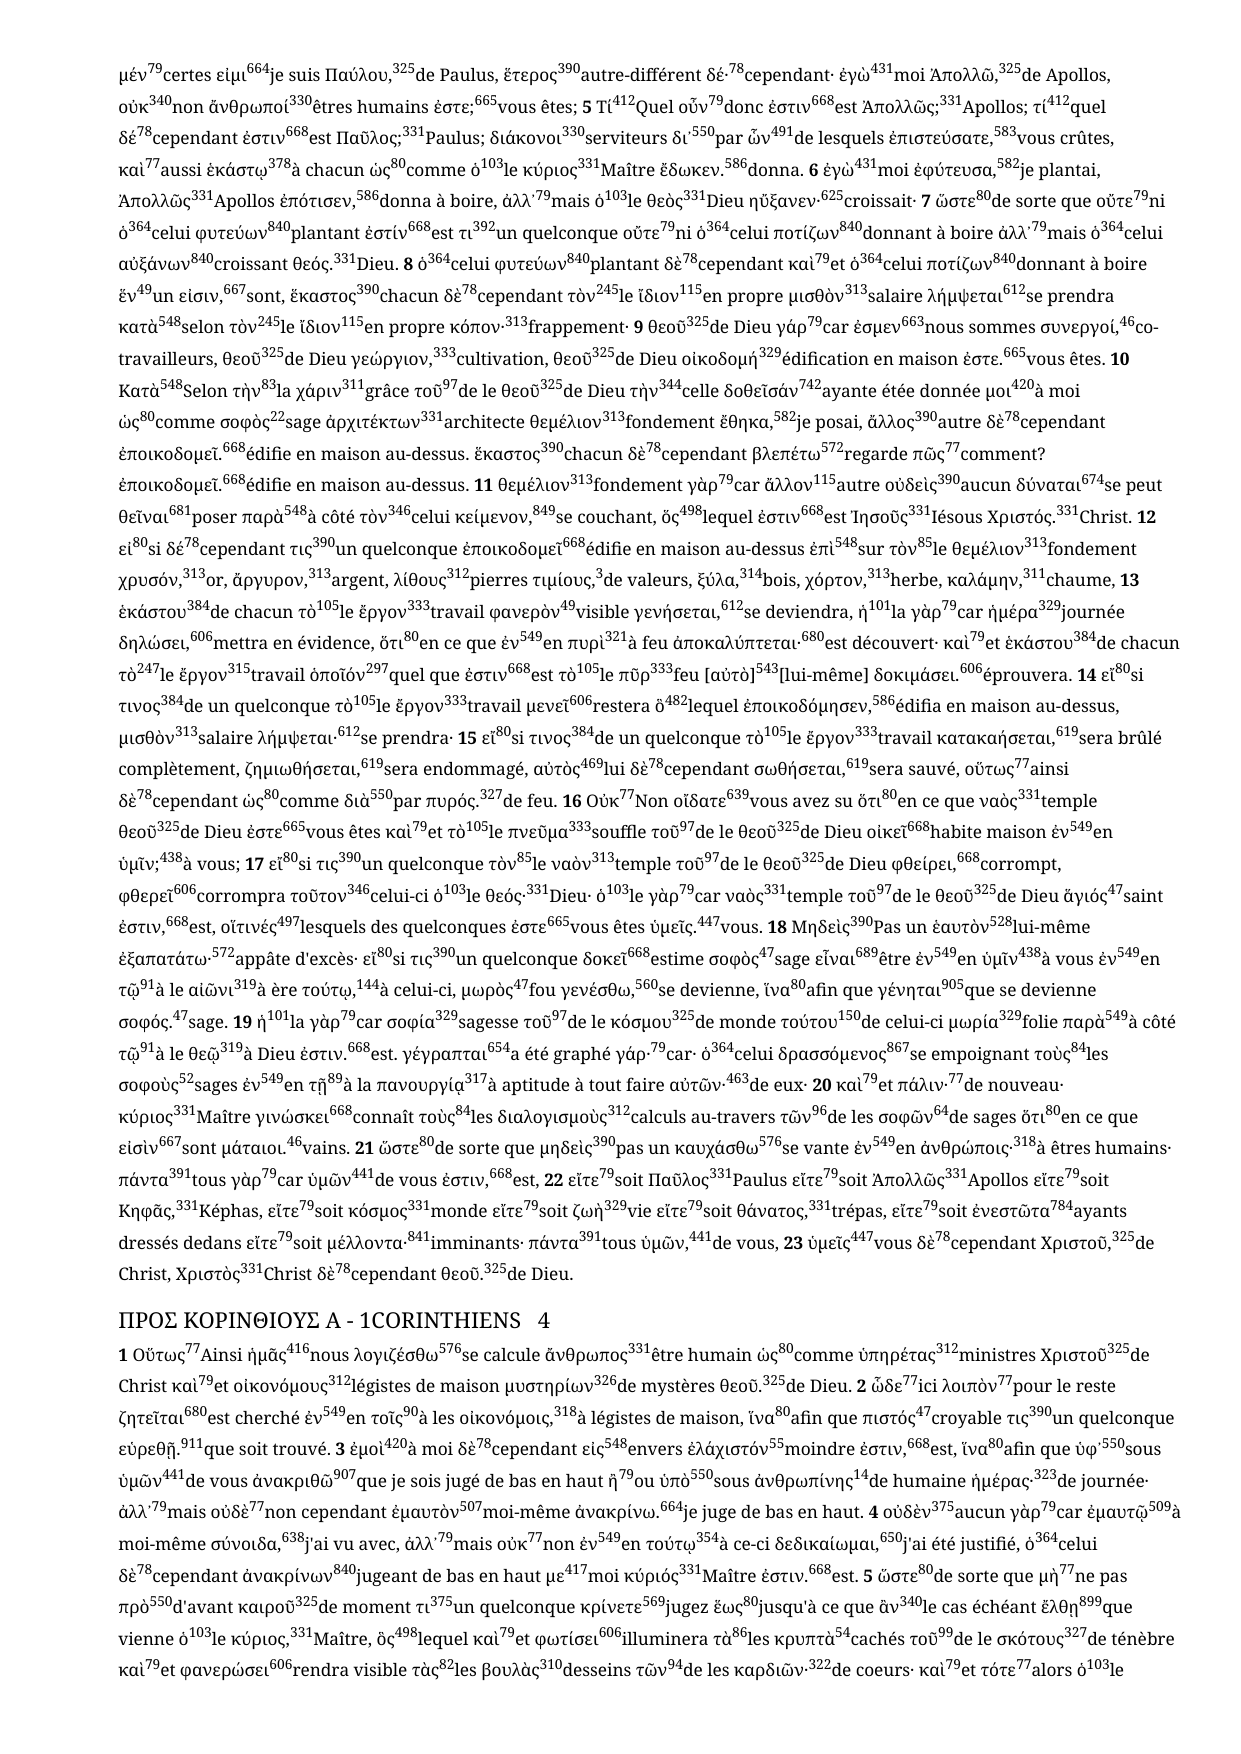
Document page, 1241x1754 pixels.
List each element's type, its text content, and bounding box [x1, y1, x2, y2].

text 1 Οὕτως77Ainsi ἡμᾶς416nous λογιζέσθω576se calcule ἄνθρωπος331être humain ὡς80comme ὑπηρέτας312ministres Χριστοῦ325de Christ καὶ79et οἰκονόμους312légistes de maison μυστηρίων326de mystères θεοῦ.325de Dieu. 2 ὧδε77ici λοιπὸν77pour le reste ζητεῖται680est cherché ἐν549en τοῖς90à les οἰκονόμοις,318à légistes de maison, ἵνα80afin que πιστός47croyable τις390un quelconque εὑρεθῇ.911que soit trouvé. 3 ἐμοὶ420à moi δὲ78cependant εἰς548envers ἐλάχιστόν55moindre ἐστιν,668est, ἵνα80afin que ὑφ᾽550sous ὑμῶν441de vous ἀνακριθῶ907que je sois jugé de bas en haut ἢ79ou ὑπὸ550sous ἀνθρωπίνης14de humaine ἡμέρας·323de journée· ἀλλ᾽79mais οὐδὲ77non cependant ἐμαυτὸν507moi-même ἀνακρίνω.664je juge de bas en haut. 4 οὐδὲν375aucun γὰρ79car ἐμαυτῷ509à moi-même σύνοιδα,638j'ai vu avec, ἀλλ᾽79mais οὐκ77non ἐν549en τούτῳ354à ce-ci δεδικαίωμαι,650j'ai été justifié, ὁ364celui δὲ78cependant ἀνακρίνων840jugeant de bas en haut με417moi κύριός331Maître ἐστιν.668est. 5 ὥστε80de sorte que μὴ77ne pas πρὸ550d'avant καιροῦ325de moment τι375un quelconque κρίνετε569jugez ἕως80jusqu'à ce que ἂν340le cas échéant ἔλθῃ899que vienne ὁ103le κύριος,331Maître, ὃς498lequel καὶ79et φωτίσει606illuminera τὰ86les κρυπτὰ54cachés τοῦ99de le σκότους327de ténèbre καὶ79et φανερώσει606rendra visible τὰς82les βουλὰς310desseins τῶν94de les καρδιῶν·322de coeurs· καὶ79et τότε77alors ὁ103le ἔπαινος331surlouange γενήσεται612se deviendra ἑκάστῳ378à chacun ἀπὸ550au loin τοῦ97de le θεοῦ.325de Dieu. 6 Ταῦτα347Ces-ci δέ,78cependant, ἀδελφοί,336frères, μετεσχημάτισα582je schématisai au-delà εἰς548envers ἐμαυτὸν507moi-même καὶ79et Ἀπολλῶν313Apollos δι᾽548par le fait de ὑμᾶς,436vous, ἵνα80afin que ἐν549en ἡμῖν419à nous μάθητε896que vous appreniez τὸ348ce μὴ77ne pas ὑπὲρ548au-dessus ἃ481lesquels γέγραπται,654a été graphé, ἵνα80afin que μὴ77ne pas εἷς71un ὑπὲρ550au-dessus τοῦ97de le ἑνὸς65de un φυσιοῦσθε930que vous soyez gonflé naturellement κατὰ550contre τοῦ97de le ἑτέρου.384de autre-différent. 7 τίς410quel γάρ79car σε437toi διακρίνει;668juge à travers; τί399quel δὲ78cependant ἔχεις666tu as ὃ482lequel οὐκ77non ἔλαβες;584tu pris; εἰ80si δὲ78cependant καὶ77aussi ἔλαβες,584tu pris, τί399quel καυχᾶσαι672tu te vantes ὡς80comme μὴ77ne pas λαβών;721ayant pris; 8 ἤδη77déjà κεκορεσμένοι812ayants étés rassasiés ἐστέ,665vous êtes, ἤδη77déjà ἐπλουτήσατε,583vous fûtes riche, χωρὶς552séparément ἡμῶν423de nous ἐβασιλεύσατε·583vous fûtes rois· καὶ79et ὄφελόν340dûment γε340du moins ἐβασιλεύσατε,583vous fûtes rois, ἵνα80afin que καὶ77aussi ἡμεῖς430nous ὑμῖν438à vous συμβασιλεύσωμεν.894que nous soyons rois ensemble. 9 δοκῶ664j'estime γάρ,79car, ὁ103le θεὸς331Dieu ἡμᾶς416nous τοὺς84les ἀποστόλους312envoyés ἐσχάτους52derniers ἀπέδειξεν586montra loin ὡς80comme ἐπιθανατίους,52sur-trépassés, ὅτι80en ce que θέατρον333théâtre ἐγενήθημεν595nous fûmes devenu τῷ91à le κόσμῳ319à monde καὶ79et ἀγγέλοις318à messagers καὶ79et ἀνθρώποις.318à êtres humains. 10 ἡμεῖς430nous μωροὶ46fous διὰ548par le fait de Χριστόν,313Christ, ὑμεῖς447vous δὲ78cependant φρόνιμοι46pensifs ἐν549en Χριστῷ·319à Christ· ἡμεῖς430nous ἀσθενεῖς,46infirmes, ὑμεῖς447vous δὲ78cependant ἰσχυροί·46tenaces· ὑμεῖς447vous ἔνδοξοι,46glorieux, ἡμεῖς430nous δὲ78cependant ἄτιμοι.46sans valeurs. 11 ἄχρι552jusqu'à l'extrémité τῆς95de la ἄρτι77à l'instant ὥρας323de heure καὶ79et πεινῶμεν663nous avons faim καὶ79et διψῶμεν663nous avons soif καὶ79et γυμνιτεύομεν663nous sommes nus καὶ79et κολαφιζόμεθα675nous sommes tabassés καὶ79et ἀστατοῦμεν663nous sommes non-stationnaire 12 καὶ79et κοπιῶμεν663nous peinons ἐργαζόμενοι866se mettants au travail ταῖς248à les ἰδίαις118à en propres χερσίν·316à mains· λοιδορούμενοι890étants insultés εὐλογοῦμεν,663nous élogions, διωκόμενοι890étants poursuivis ἀνεχόμεθα,669nous nous assumons, 13 δυσφημούμενοι890étants diffamés παρακαλοῦμεν·663nous appelons à côté· ὡς80comme περικαθάρματα332déchets autour τοῦ97de le κόσμου325de monde ἐγενήθημεν,595nous fûmes devenu, πάντων385de tous περίψημα333rebut ἕως551jusqu'à ce que ἄρτι.77à l'instant. 14 Οὐκ77Non ἐντρέπων840tournant intérieurement ὑμᾶς436vous γράφω664je graphe ταῦτα347ces-ci ἀλλ᾽79mais ὡς80comme τέκνα314enfants μου424de moi ἀγαπητὰ5aimés νουθετῶ[ν].664j'admoneste. 15 ἐὰν80si le cas échéant γὰρ79car μυρίους178dix mille παιδαγωγοὺς312pédagogues ἔχητε918que vous ayez ἐν549en Χριστῷ319à Christ ἀλλ᾽79mais οὐ77non πολλοὺς268nombreux πατέρας·312pères· ἐν549en γὰρ79car Χριστῷ319à Christ Ἰησοῦ319à Iésous διὰ550par τοῦ99de le εὐαγγελίου327de évangile ἐγὼ431moi ὑμᾶς436vous ἐγέννησα.582j'engendrai. 16 Παρακαλῶ664J'appelle à côté οὖν79donc ὑμᾶς,436vous, μιμηταί330mimes μου424de moi γίνεσθε.573que vous vous devenez. 17 Διὰ548Par le fait de τοῦτο348ce-ci ἔπεμψα582je mandai ὑμῖν438à vous Τιμόθεον,313Timotheos, ὅς498lequel ἐστίν668est μου424de moi τέκνον333enfant ἀγαπητὸν24aimé καὶ79et πιστὸν24croyable ἐν549en κυρίῳ,319à Maître, ὃς498lequel ὑμᾶς436vous ἀναμνήσει606remémorera τὰς82les ὁδούς310chemins μου424de moi τὰς343celles ἐν549en Χριστῷ319à Christ [Ἰησοῦ],319[à Iésous], καθὼς77de haut en bas comme πανταχοῦ77partout ἐν549en πάσῃ273à toute ἐκκλησίᾳ317à église διδάσκω.664j'enseigne. 18 Ὡς80Comme μὴ77ne pas ἐρχομένου861de se venant δέ78cependant μου424de moi πρὸς548vers ὑμᾶς436vous ἐφυσιώθησάν599furent gonflé naturellement τινες·389des quelconques· 19 ἐλεύσομαι608je me viendrai δὲ78cependant ταχέως77rapidement πρὸς548vers ὑμᾶς436vous ἐὰν80si le cas échéant ὁ103le κύριος331Maître θελήσῃ,899que veuille, καὶ79et γνώσομαι608je me connaîtrai οὐ77non τὸν85le λόγον313discours τῶν357de ceux πεφυσιωμένων806de ayants étés gonflés naturellement ἀλλὰ79mais τὴν243la δύναμιν·311puissance· 20 οὐ77non γὰρ79car ἐν549en λόγῳ319à discours ἡ101la βασιλεία329royauté τοῦ97de le θεοῦ325de Dieu ἀλλ᾽79mais ἐν549en δυνάμει.317à puissance. 21 τί399quel θέλετε;665vous voulez; ἐν549en ῥάβδῳ317à bâton ἔλθω895que je vienne πρὸς548vers ὑμᾶς436vous ἢ79ou ἐν549en ἀγάπῃ317à amour πνεύματί321à souffle τε79en outre πραΰτητος;323de douceur; [118, 1339, 1181, 1682]
text 1 Κἀγώ,431Et moi, ἀδελφοί,336frères, οὐκ77non ἠδυνήθην596je fus pu λαλῆσαι681bavarder ὑμῖν438à vous ὡς80comme πνευματικοῖς58à souffliques ἀλλ᾽79mais ὡς80comme σαρκίνοις,58à charnus, ὡς80comme νηπίοις58à infantiles ἐν549en Χριστῷ.319à Christ. 2 γάλα315lait ὑμᾶς436vous ἐπότισα,582je donnai à boire, οὐ77non βρῶμα·315aliment· οὔπω77non encore γὰρ79car ἐδύνασθε.628vous vous pouviez. ἀλλ᾽79mais οὐδὲ77non cependant ἔτι77encore νῦν77maintenant δύνασθε,671vous vous pouvez, 3 ἔτι77encore γὰρ79car σαρκικοί46charnels ἐστε.665vous êtes. ὅπου80là où γὰρ79car ἐν549en ὑμῖν438à vous ζῆλος331zèle καὶ79et ἔρις,329discorde, οὐχὶ340non pas σαρκικοί46charnels ἐστε665vous êtes καὶ79et κατὰ548selon ἄνθρωπον313être humain περιπατεῖτε;665vous piétinez autour; 4 ὅταν80lorsque le cas échéant γὰρ79car λέγῃ921que dise τις·390un quelconque· ἐγὼ431moi μέν79certes εἰμι664je suis Παύλου,325de Paulus, ἕτερος390autre-différent δέ·78cependant· ἐγὼ431moi Ἀπολλῶ,325de Apollos, οὐκ340non ἄνθρωποί330êtres humains ἐστε;665vous êtes; 5 Τί412Quel οὖν79donc ἐστιν668est Ἀπολλῶς;331Apollos; τί412quel δέ78cependant ἐστιν668est Παῦλος;331Paulus; διάκονοι330serviteurs δι᾽550par ὧν491de lesquels ἐπιστεύσατε,583vous crûtes, καὶ77aussi ἑκάστῳ378à chacun ὡς80comme ὁ103le κύριος331Maître ἔδωκεν.586donna. 6 ἐγὼ431moi ἐφύτευσα,582je plantai, Ἀπολλῶς331Apollos ἐπότισεν,586donna à boire, ἀλλ᾽79mais ὁ103le θεὸς331Dieu ηὔξανεν·625croissait· 7 ὥστε80de sorte que οὔτε79ni ὁ364celui φυτεύων840plantant ἐστίν668est τι392un quelconque οὔτε79ni ὁ364celui ποτίζων840donnant à boire ἀλλ᾽79mais ὁ364celui αὐξάνων840croissant θεός.331Dieu. 8 ὁ364celui φυτεύων840plantant δὲ78cependant καὶ79et ὁ364celui ποτίζων840donnant à boire ἕν49un εἰσιν,667sont, ἕκαστος390chacun δὲ78cependant τὸν245le ἴδιον115en propre μισθὸν313salaire λήμψεται612se prendra κατὰ548selon τὸν245le ἴδιον115en propre κόπον·313frappement· 9 θεοῦ325de Dieu γάρ79car ἐσμεν663nous sommes συνεργοί,46co-travailleurs, θεοῦ325de Dieu γεώργιον,333cultivation, θεοῦ325de Dieu οἰκοδομή329édification en maison ἐστε.665vous êtes. 10 Κατὰ548Selon τὴν83la χάριν311grâce τοῦ97de le θεοῦ325de Dieu τὴν344celle δοθεῖσάν742ayante étée donnée μοι420à moi ὡς80comme σοφὸς22sage ἀρχιτέκτων331architecte θεμέλιον313fondement ἔθηκα,582je posai, ἄλλος390autre δὲ78cependant ἐποικοδομεῖ.668édifie en maison au-dessus. ἕκαστος390chacun δὲ78cependant βλεπέτω572regarde πῶς77comment? ἐποικοδομεῖ.668édifie en maison au-dessus. 11 θεμέλιον313fondement γὰρ79car ἄλλον115autre οὐδεὶς390aucun δύναται674se peut θεῖναι681poser παρὰ548à côté τὸν346celui κείμενον,849se couchant, ὅς498lequel ἐστιν668est Ἰησοῦς331Iésous Χριστός.331Christ. 12 εἰ80si δέ78cependant τις390un quelconque ἐποικοδομεῖ668édifie en maison au-dessus ἐπὶ548sur τὸν85le θεμέλιον313fondement χρυσόν,313or, ἄργυρον,313argent, λίθους312pierres τιμίους,3de valeurs, ξύλα,314bois, χόρτον,313herbe, καλάμην,311chaume, 13 ἑκάστου384de chacun τὸ105le ἔργον333travail φανερὸν49visible γενήσεται,612se deviendra, ἡ101la γὰρ79car ἡμέρα329journée δηλώσει,606mettra en évidence, ὅτι80en ce que ἐν549en πυρὶ321à feu ἀποκαλύπτεται·680est découvert· καὶ79et ἑκάστου384de chacun τὸ247le ἔργον315travail ὁποῖόν297quel que ἐστιν668est τὸ105le πῦρ333feu [αὐτὸ]543[lui-même] δοκιμάσει.606éprouvera. 14 εἴ80si τινος384de un quelconque τὸ105le ἔργον333travail μενεῖ606restera ὃ482lequel ἐποικοδόμησεν,586édifia en maison au-dessus, μισθὸν313salaire λήμψεται·612se prendra· 15 εἴ80si τινος384de un quelconque τὸ105le ἔργον333travail κατακαήσεται,619sera brûlé complètement, ζημιωθήσεται,619sera endommagé, αὐτὸς469lui δὲ78cependant σωθήσεται,619sera sauvé, οὕτως77ainsi δὲ78cependant ὡς80comme διὰ550par πυρός.327de feu. 16 Οὐκ77Non οἴδατε639vous avez su ὅτι80en ce que ναὸς331temple θεοῦ325de Dieu ἐστε665vous êtes καὶ79et τὸ105le πνεῦμα333souffle τοῦ97de le θεοῦ325de Dieu οἰκεῖ668habite maison ἐν549en ὑμῖν;438à vous; 17 εἴ80si τις390un quelconque τὸν85le ναὸν313temple τοῦ97de le θεοῦ325de Dieu φθείρει,668corrompt, φθερεῖ606corrompra τοῦτον346celui-ci ὁ103le θεός·331Dieu· ὁ103le γὰρ79car ναὸς331temple τοῦ97de le θεοῦ325de Dieu ἅγιός47saint ἐστιν,668est, οἵτινές497lesquels des quelconques ἐστε665vous êtes ὑμεῖς.447vous. 18 Μηδεὶς390Pas un ἑαυτὸν528lui-même ἐξαπατάτω·572appâte d'excès· εἴ80si τις390un quelconque δοκεῖ668estime σοφὸς47sage εἶναι689être ἐν549en ὑμῖν438à vous ἐν549en τῷ91à le αἰῶνι319à ère τούτῳ,144à celui-ci, μωρὸς47fou γενέσθω,560se devienne, ἵνα80afin que γένηται905que se devienne σοφός.47sage. 19 ἡ101la γὰρ79car σοφία329sagesse τοῦ97de le κόσμου325de monde τούτου150de celui-ci μωρία329folie παρὰ549à côté τῷ91à le θεῷ319à Dieu ἐστιν.668est. γέγραπται654a été graphé γάρ·79car· ὁ364celui δρασσόμενος867se empoignant τοὺς84les σοφοὺς52sages ἐν549en τῇ89à la πανουργίᾳ317à aptitude à tout faire αὐτῶν·463de eux· 20 καὶ79et πάλιν·77de nouveau· κύριος331Maître γινώσκει668connaît τοὺς84les διαλογισμοὺς312calculs au-travers τῶν96de les σοφῶν64de sages ὅτι80en ce que εἰσὶν667sont μάταιοι.46vains. 21 ὥστε80de sorte que μηδεὶς390pas un καυχάσθω576se vante ἐν549en ἀνθρώποις·318à êtres humains· πάντα391tous γὰρ79car ὑμῶν441de vous ἐστιν,668est, 22 εἴτε79soit Παῦλος331Paulus εἴτε79soit Ἀπολλῶς331Apollos εἴτε79soit Κηφᾶς,331Képhas, εἴτε79soit κόσμος331monde εἴτε79soit ζωὴ329vie εἴτε79soit θάνατος,331trépas, εἴτε79soit ἐνεστῶτα784ayants dressés dedans εἴτε79soit μέλλοντα·841imminants· πάντα391tous ὑμῶν,441de vous, 23 ὑμεῖς447vous δὲ78cependant Χριστοῦ,325de Christ, Χριστὸς331Christ δὲ78cependant θεοῦ.325de Dieu. [118, 59, 1181, 1286]
text ΠΡΟΣ ΚΟΡΙΝΘΙΟΥΣ Α - 1CORINTHIENS 4 [118, 1304, 1181, 1334]
